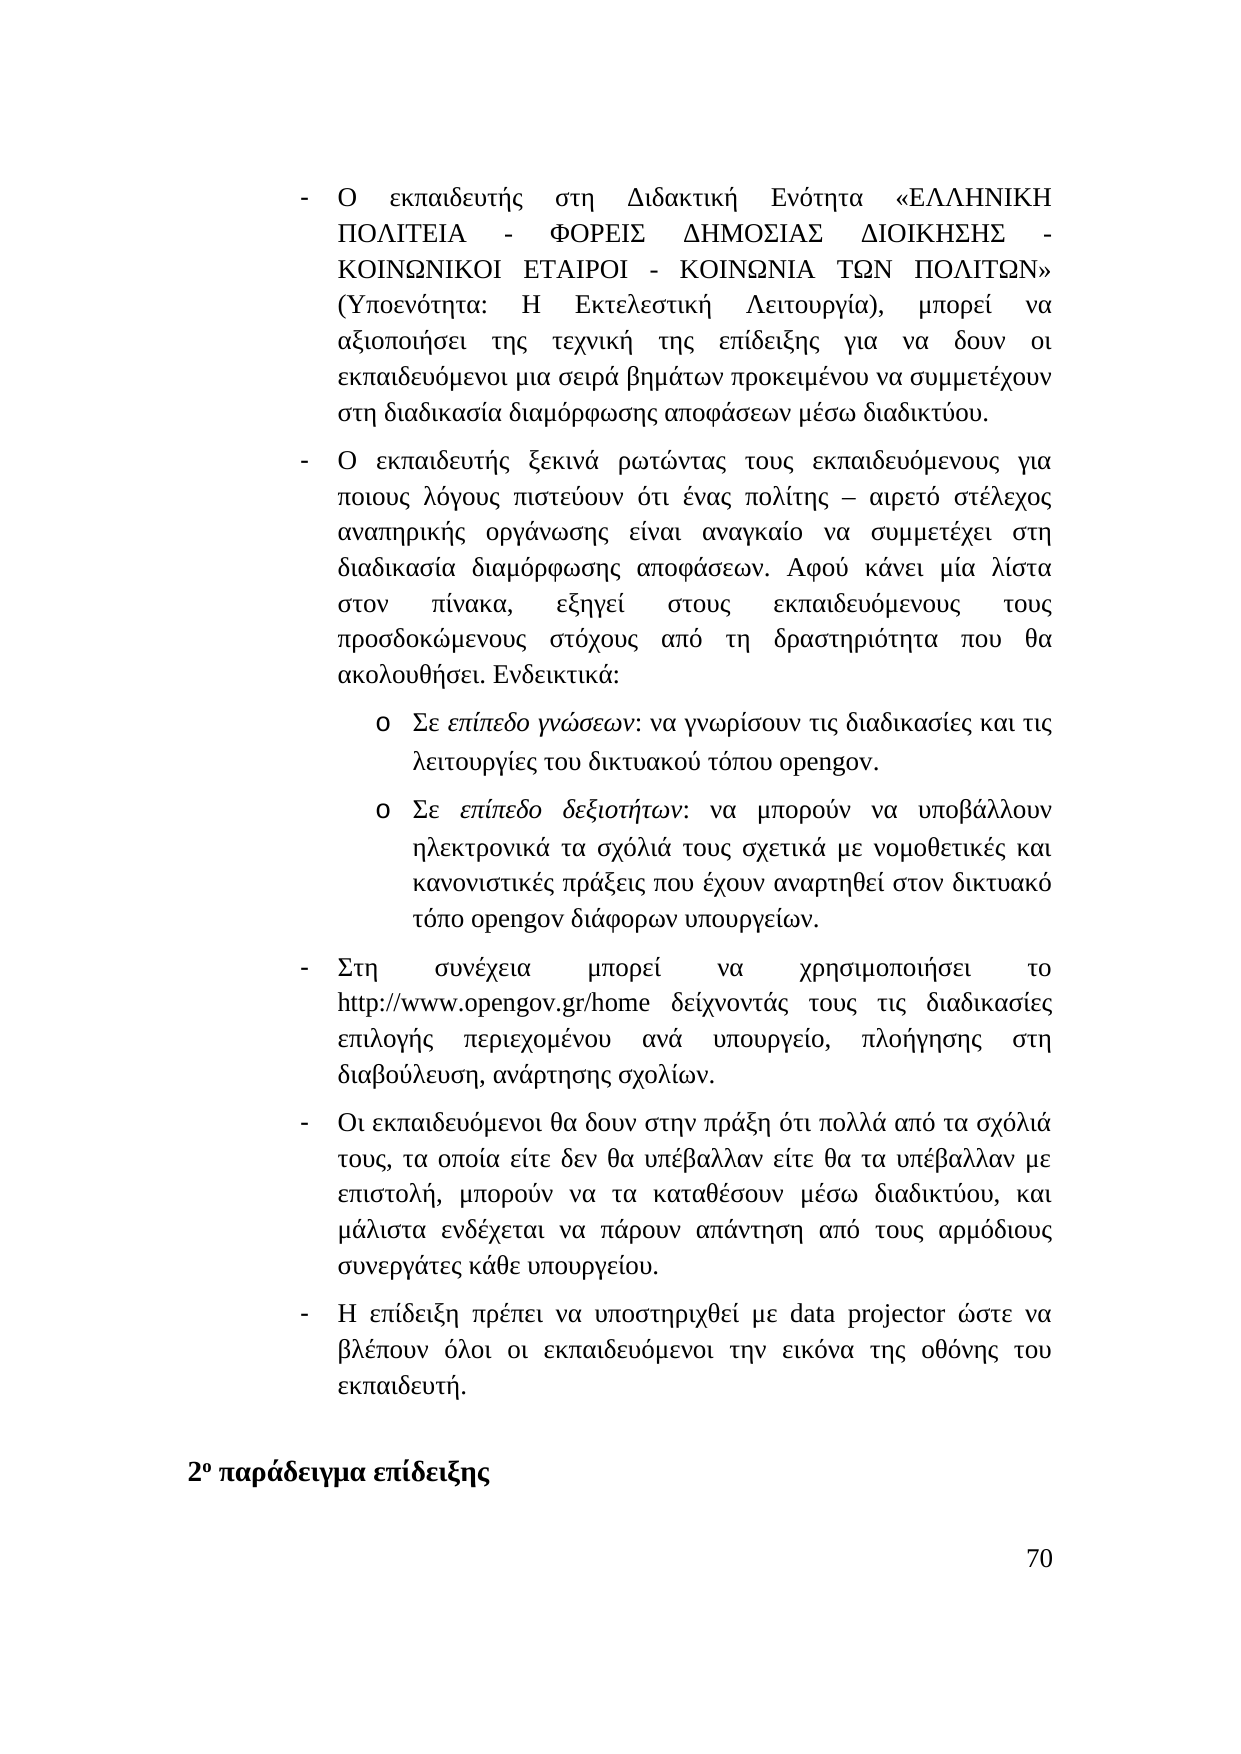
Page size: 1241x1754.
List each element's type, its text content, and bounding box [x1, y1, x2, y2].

list Οι εκπαιδευόμενοι θα δουν στην πράξη ότι πολλά από τα σχόλιά τους, τα οποία είτε δεν θα υπέβαλλαν είτε θα τα υπέβαλλαν με επιστολή, μπορούν να τα καταθέσουν μέσω διαδικτύου, και μάλιστα ενδέχεται να πάρουν απάντηση από τους αρμόδιους συνεργάτες κάθε υπουργείου. [300, 1106, 1053, 1280]
text 2ο παράδειγμα επίδειξης [187, 1454, 1053, 1488]
list Σε επίπεδο δεξιοτήτων: να μπορούν να υποβάλλουν ηλεκτρονικά τα σχόλιά τους σχετικά με νομοθετικές και κανονιστικές πράξεις που έχουν αναρτηθεί στον δικτυακό τόπο opengov διάφορων υπουργείων. [375, 793, 1053, 933]
list Η επίδειξη πρέπει να υποστηριχθεί με data projector ώστε να βλέπουν όλοι οι εκπαιδευόμενοι την εικόνα της οθόνης του εκπαιδευτή. [300, 1297, 1053, 1400]
list Ο εκπαιδευτής στη Διδακτική Ενότητα «ΕΛΛΗΝΙΚΗ ΠΟΛΙΤΕΙΑ - ΦΟΡΕΙΣ ΔΗΜΟΣΙΑΣ ΔΙΟΙΚΗΣΗΣ - ΚΟΙΝΩΝΙΚΟΙ ΕΤΑΙΡΟΙ - ΚΟΙΝΩΝΙΑ ΤΩΝ ΠΟΛΙΤΩΝ» (Υποενότητα: Η Εκτελεστική Λειτουργία), μπορεί να αξιοποιήσει της τεχνική της επίδειξης για να δουν οι εκπαιδευόμενοι μια σειρά βημάτων προκειμένου να συμμετέχουν στη διαδικασία διαμόρφωσης αποφάσεων μέσω διαδικτύου. [300, 181, 1053, 427]
list Ο εκπαιδευτής ξεκινά ρωτώντας τους εκπαιδευόμενους για ποιους λόγους πιστεύουν ότι ένας πολίτης – αιρετό στέλεχος αναπηρικής οργάνωσης είναι αναγκαίο να συμμετέχει στη διαδικασία διαμόρφωσης αποφάσεων. Αφού κάνει μία λίστα στον πίνακα, εξηγεί στους εκπαιδευόμενους τους προσδοκώμενους στόχους από τη δραστηριότητα που θα ακολουθήσει. Ενδεικτικά: [300, 444, 1053, 689]
list Σε επίπεδο γνώσεων: να γνωρίσουν τις διαδικασίες και τις λειτουργίες του δικτυακού τόπου opengov. [375, 707, 1053, 776]
list Στη συνέχεια μπορεί να χρησιμοποιήσει το http://www.opengov.gr/home δείχνοντάς τους τις διαδικασίες επιλογής περιεχομένου ανά υπουργείο, πλοήγησης στη διαβούλευση, ανάρτησης σχολίων. [300, 951, 1053, 1089]
